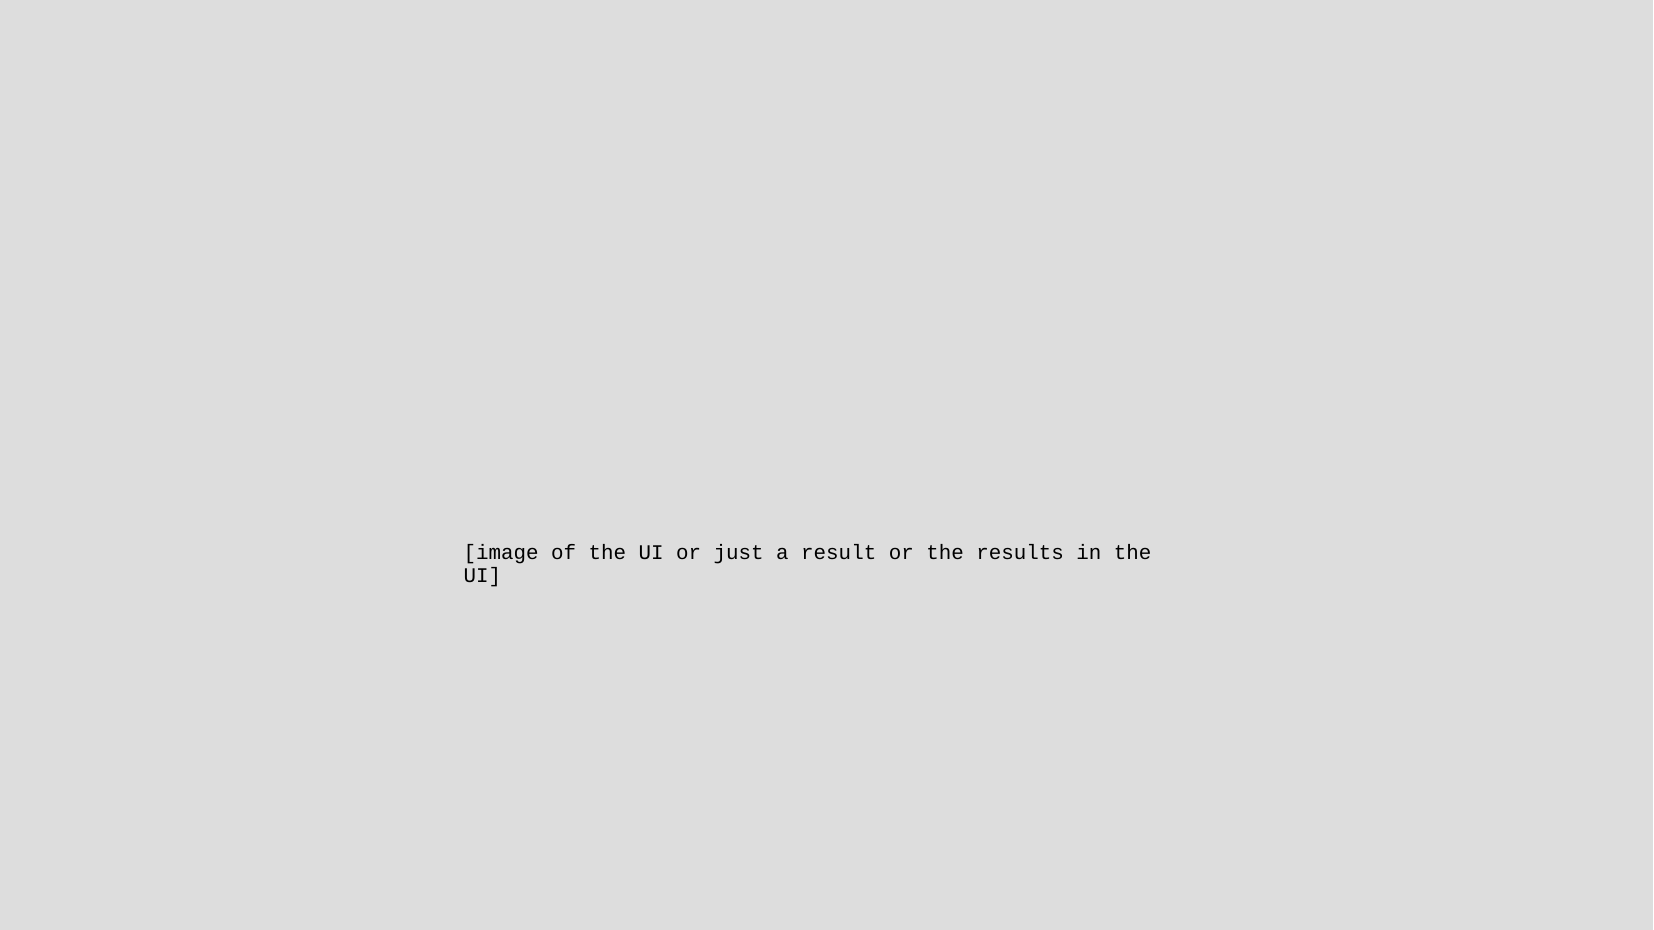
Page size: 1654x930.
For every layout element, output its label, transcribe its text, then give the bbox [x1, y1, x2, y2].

text_box [image of the UI or just a result or the results in the UI] [448, 534, 1216, 597]
